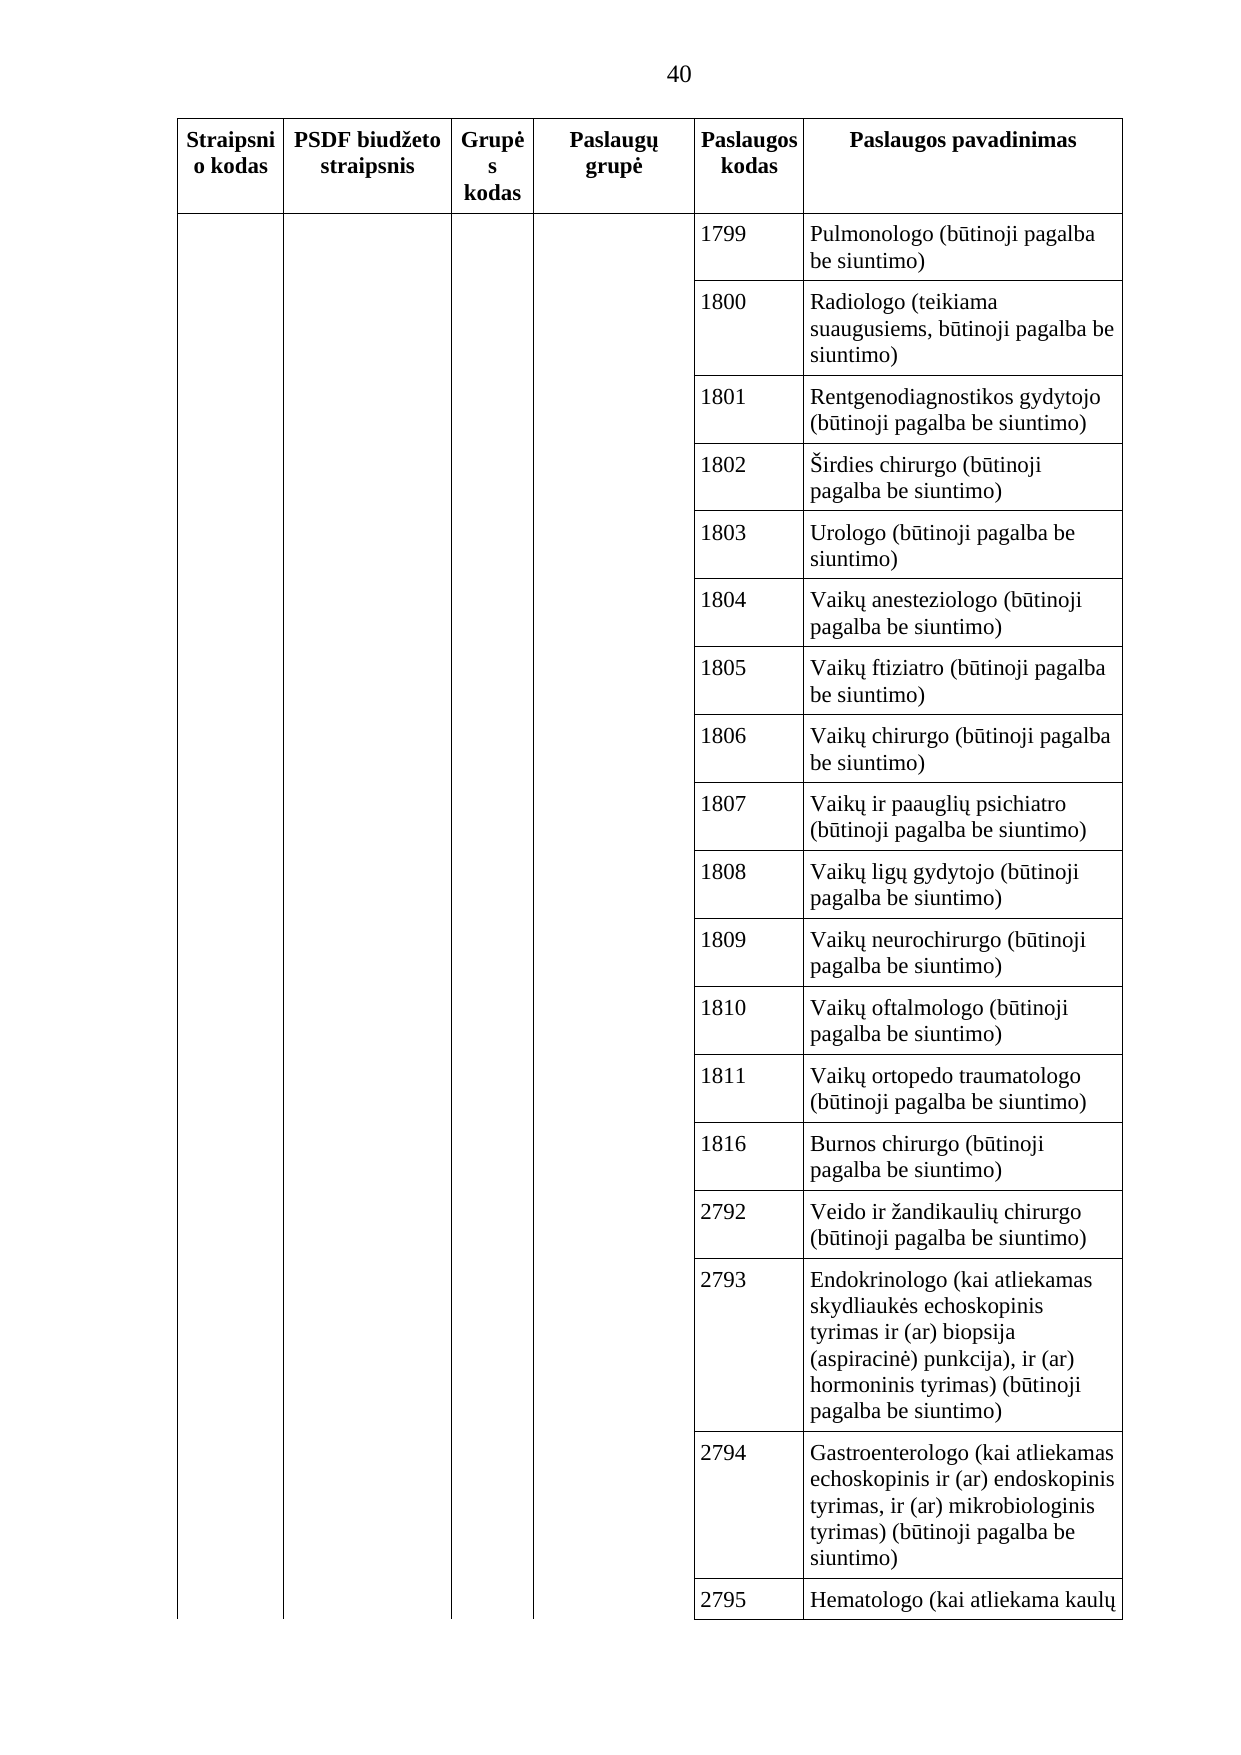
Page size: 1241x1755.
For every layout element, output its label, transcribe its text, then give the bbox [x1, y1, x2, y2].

table_cell Veido ir žandikaulių chirurgo (būtinoji pagalba be siuntimo) [804, 1191, 1122, 1257]
table_cell Vaikų ligų gydytojo (būtinoji pagalba be siuntimo) [804, 851, 1122, 918]
table_cell [178, 1122, 283, 1189]
table_header Grupės kodas [452, 119, 533, 212]
table_cell [534, 646, 694, 714]
table_cell [284, 1258, 451, 1431]
table_cell [452, 1258, 533, 1431]
table_cell [284, 375, 451, 442]
table_cell [452, 646, 533, 714]
table_cell [534, 214, 694, 280]
table_cell [534, 782, 694, 850]
table_cell Rentgenodiagnostikos gydytojo (būtinoji pagalba be siuntimo) [804, 376, 1122, 442]
table_cell 1808 [695, 851, 803, 918]
table_cell [284, 443, 451, 510]
table_cell [284, 646, 451, 714]
table_cell [452, 1190, 533, 1257]
table_cell [178, 578, 283, 646]
table_cell [178, 280, 283, 374]
table_cell [284, 578, 451, 646]
table_cell [178, 1190, 283, 1257]
table_cell [452, 1054, 533, 1122]
table_cell [534, 1258, 694, 1431]
table_cell [534, 280, 694, 374]
table_cell 1802 [695, 444, 803, 510]
table_cell [284, 510, 451, 578]
table_cell [534, 1054, 694, 1122]
table_cell [534, 986, 694, 1054]
table_cell [534, 918, 694, 986]
table_cell [178, 918, 283, 986]
table_cell Vaikų ir paauglių psichiatro (būtinoji pagalba be siuntimo) [804, 783, 1122, 850]
table_cell Vaikų chirurgo (būtinoji pagalba be siuntimo) [804, 715, 1122, 782]
table_cell [178, 986, 283, 1054]
table_cell Vaikų anesteziologo (būtinoji pagalba be siuntimo) [804, 579, 1122, 646]
table_cell Vaikų neurochirurgo (būtinoji pagalba be siuntimo) [804, 919, 1122, 986]
table_cell Vaikų ortopedo traumatologo (būtinoji pagalba be siuntimo) [804, 1055, 1122, 1122]
table_cell [284, 850, 451, 918]
table_cell [534, 375, 694, 442]
table_cell [178, 714, 283, 782]
table_cell [452, 1578, 533, 1619]
table_cell Širdies chirurgo (būtinoji pagalba be siuntimo) [804, 444, 1122, 510]
table_cell [284, 986, 451, 1054]
table_cell [452, 443, 533, 510]
table_cell [534, 1190, 694, 1257]
table_cell 2794 [695, 1432, 803, 1578]
table_cell [534, 1431, 694, 1578]
table_cell 2793 [695, 1259, 803, 1431]
table_cell Endokrinologo (kai atliekamas skydliaukės echoskopinis tyrimas ir (ar) biopsija (aspiracinė) punkcija), ir (ar) hormoninis tyrimas) (būtinoji pagalba be siuntimo) [804, 1259, 1122, 1431]
table_cell [178, 375, 283, 442]
table_cell [178, 1578, 283, 1619]
table_cell [284, 918, 451, 986]
table_cell [178, 1431, 283, 1578]
table_cell [178, 443, 283, 510]
table_cell [284, 280, 451, 374]
table_cell Vaikų oftalmologo (būtinoji pagalba be siuntimo) [804, 987, 1122, 1054]
table_header Paslaugos pavadinimas [804, 119, 1122, 212]
table_cell 1816 [695, 1123, 803, 1189]
table_cell [178, 850, 283, 918]
table_cell [178, 1054, 283, 1122]
table_cell Radiologo (teikiama suaugusiems, būtinoji pagalba be siuntimo) [804, 281, 1122, 374]
table_cell 1810 [695, 987, 803, 1054]
table_cell Gastroenterologo (kai atliekamas echoskopinis ir (ar) endoskopinis tyrimas, ir (ar) mikrobiologinis tyrimas) (būtinoji pagalba be siuntimo) [804, 1432, 1122, 1578]
table_cell [178, 214, 283, 280]
table_cell [284, 214, 451, 280]
table_cell 2792 [695, 1191, 803, 1257]
table_cell [534, 714, 694, 782]
table_cell [284, 1578, 451, 1619]
table_cell [452, 578, 533, 646]
table_cell Hematologo (kai atliekama kaulų [804, 1579, 1122, 1619]
table_cell 2795 [695, 1579, 803, 1619]
table_cell 1807 [695, 783, 803, 850]
table_cell [534, 510, 694, 578]
table_cell [452, 1122, 533, 1189]
table_cell [534, 850, 694, 918]
table_cell [284, 714, 451, 782]
table_cell 1801 [695, 376, 803, 442]
table_cell [178, 646, 283, 714]
table_cell [284, 1190, 451, 1257]
table_cell [178, 510, 283, 578]
table_cell Pulmonologo (būtinoji pagalba be siuntimo) [804, 214, 1122, 280]
table_cell 1805 [695, 647, 803, 714]
table_cell [284, 1431, 451, 1578]
table_cell [452, 375, 533, 442]
table_header Paslaugų grupė [534, 119, 694, 212]
table_cell [284, 1054, 451, 1122]
table_cell 1803 [695, 511, 803, 578]
table_cell [178, 1258, 283, 1431]
table_cell [452, 714, 533, 782]
table_cell [534, 1578, 694, 1619]
table_cell Burnos chirurgo (būtinoji pagalba be siuntimo) [804, 1123, 1122, 1189]
table_header PSDF biudžeto straipsnis [284, 119, 451, 212]
table_header Straipsnio kodas [178, 119, 283, 212]
table_cell 1809 [695, 919, 803, 986]
table_cell [452, 1431, 533, 1578]
table_cell [534, 1122, 694, 1189]
table_cell 1800 [695, 281, 803, 374]
table_cell 1804 [695, 579, 803, 646]
table_cell [284, 1122, 451, 1189]
table_cell [452, 214, 533, 280]
table_cell 1799 [695, 214, 803, 280]
table_cell [452, 782, 533, 850]
table_cell [452, 850, 533, 918]
table_cell [284, 782, 451, 850]
table_cell [452, 918, 533, 986]
table_cell 1811 [695, 1055, 803, 1122]
table_cell [452, 510, 533, 578]
table_cell Vaikų ftiziatro (būtinoji pagalba be siuntimo) [804, 647, 1122, 714]
table_cell 1806 [695, 715, 803, 782]
table_cell [534, 443, 694, 510]
table_cell Urologo (būtinoji pagalba be siuntimo) [804, 511, 1122, 578]
table_header Paslaugos kodas [695, 119, 803, 212]
table_cell [534, 578, 694, 646]
table_cell [452, 986, 533, 1054]
table_cell [178, 782, 283, 850]
table_cell [452, 280, 533, 374]
